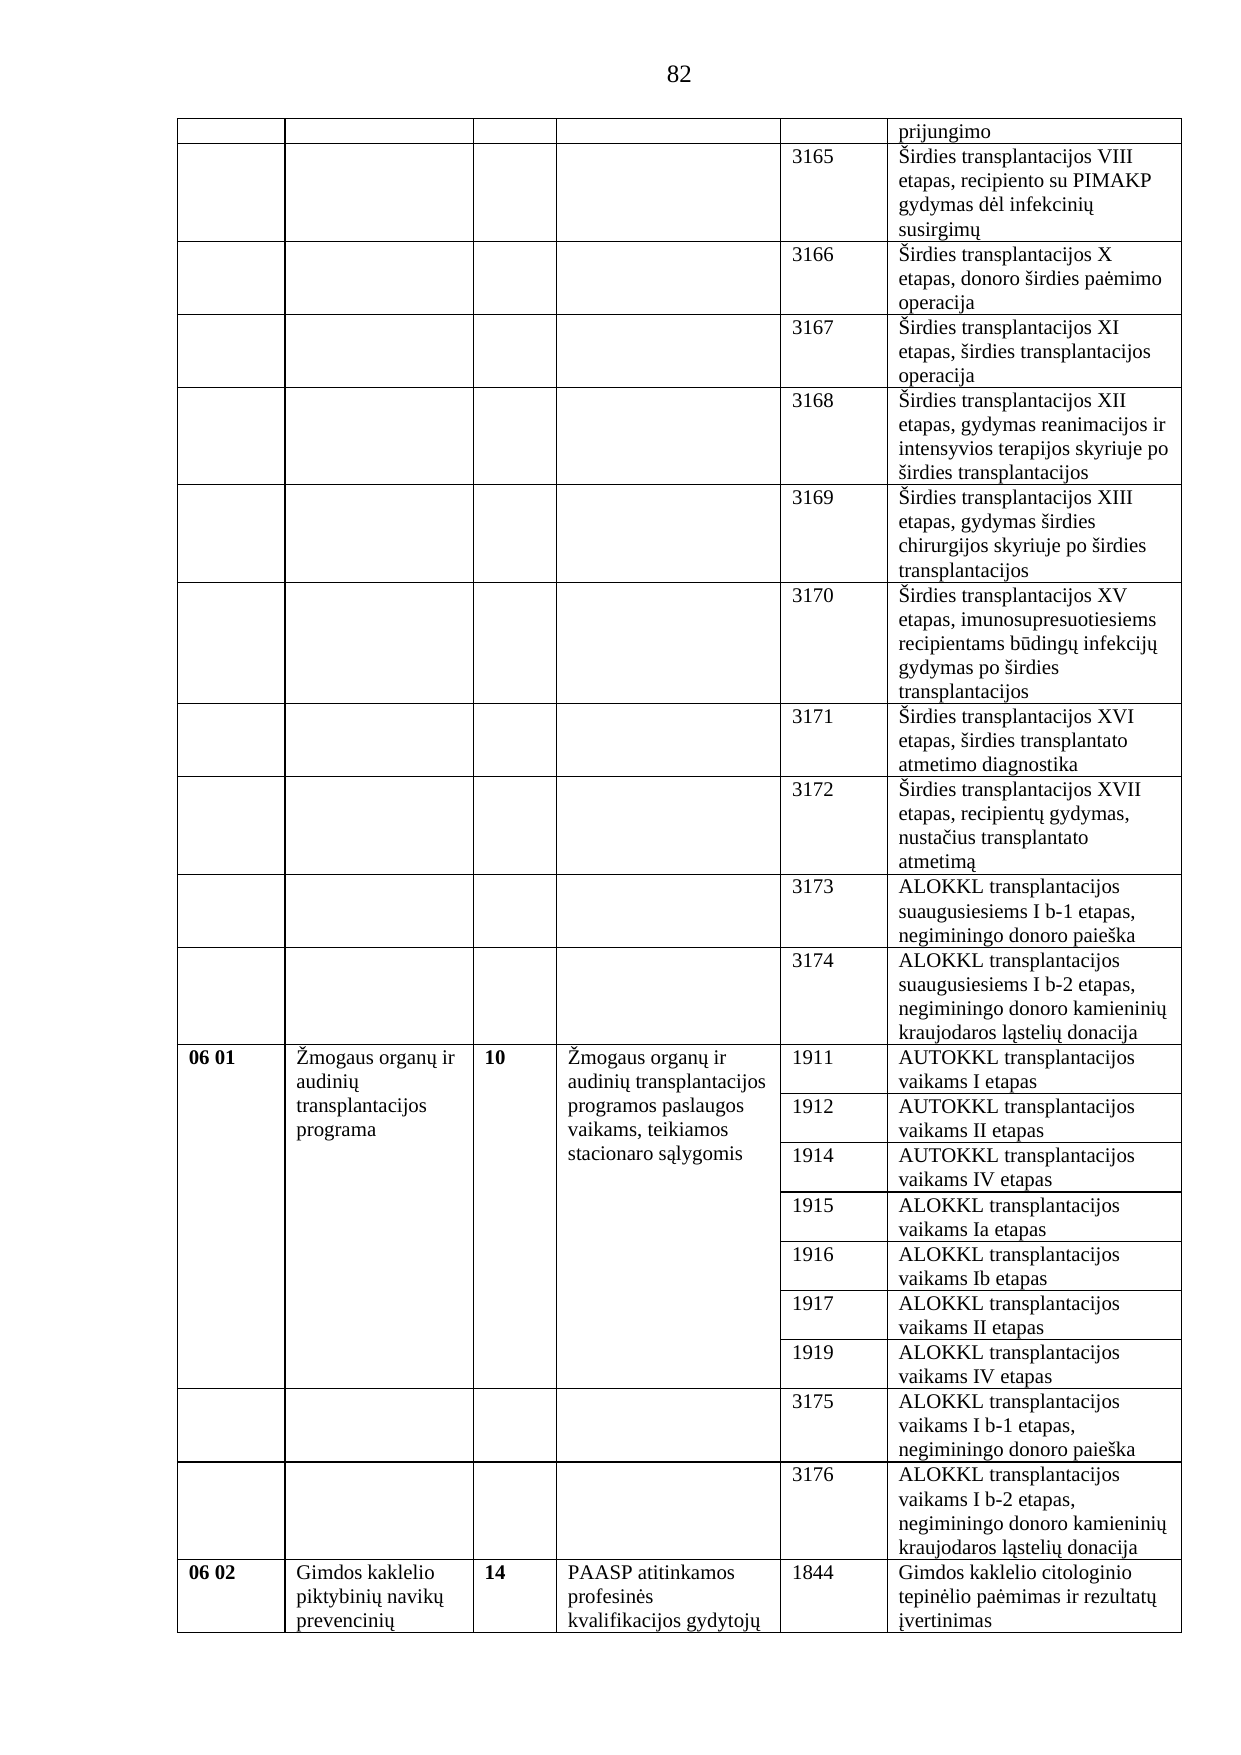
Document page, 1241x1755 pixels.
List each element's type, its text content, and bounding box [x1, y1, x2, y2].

table_cell [474, 948, 556, 1044]
table_cell Širdies transplantacijos XVI etapas, širdies transplantato atmetimo diagnostika [888, 704, 1181, 776]
table_cell 3166 [781, 242, 887, 314]
table_cell [557, 315, 780, 387]
table_cell [286, 1389, 473, 1461]
table_cell [286, 485, 473, 582]
table_cell 1911 [781, 1045, 887, 1093]
table_cell [286, 948, 473, 1044]
table_cell 14 [474, 1560, 556, 1632]
table_cell ALOKKL transplantacijos vaikams I b-1 etapas, negiminingo donoro paieška [888, 1389, 1181, 1461]
table_cell prijungimo [888, 119, 1181, 143]
table_cell [557, 119, 780, 143]
table_cell [474, 777, 556, 873]
table_cell [557, 777, 780, 873]
table_cell [286, 315, 473, 387]
table_cell [286, 144, 473, 241]
table_cell 3173 [781, 875, 887, 947]
table_cell 3165 [781, 144, 887, 241]
table_cell 3169 [781, 485, 887, 582]
table_cell Širdies transplantacijos X etapas, donoro širdies paėmimo operacija [888, 242, 1181, 314]
table_cell Širdies transplantacijos XII etapas, gydymas reanimacijos ir intensyvios terapijos skyriuje po širdies transplantacijos [888, 388, 1181, 484]
table_cell [178, 242, 284, 314]
table_cell ALOKKL transplantacijos vaikams Ib etapas [888, 1242, 1181, 1290]
table_cell 3171 [781, 704, 887, 776]
table_cell 3168 [781, 388, 887, 484]
table_cell [474, 1463, 556, 1559]
table_cell [557, 485, 780, 582]
table_cell [286, 388, 473, 484]
table_cell [781, 119, 887, 143]
table_cell [557, 875, 780, 947]
table_cell [474, 875, 556, 947]
table_cell [178, 1389, 284, 1461]
table_cell 1914 [781, 1143, 887, 1191]
table_cell ALOKKL transplantacijos vaikams I b-2 etapas, negiminingo donoro kamieninių kraujodaros ląstelių donacija [888, 1463, 1181, 1559]
table_cell [178, 119, 284, 143]
table_cell Širdies transplantacijos XIII etapas, gydymas širdies chirurgijos skyriuje po širdies transplantacijos [888, 485, 1181, 582]
table_cell [286, 119, 473, 143]
table_cell [286, 704, 473, 776]
table_cell 06 01 [178, 1045, 284, 1388]
table_cell [178, 875, 284, 947]
table_cell 10 [474, 1045, 556, 1388]
table_cell [286, 777, 473, 873]
table_cell 3175 [781, 1389, 887, 1461]
table_cell [178, 777, 284, 873]
table_cell [557, 948, 780, 1044]
table_cell 1917 [781, 1291, 887, 1339]
table_cell ALOKKL transplantacijos vaikams Ia etapas [888, 1193, 1181, 1241]
table_cell AUTOKKL transplantacijos vaikams IV etapas [888, 1143, 1181, 1191]
table_cell [178, 1463, 284, 1559]
table_cell [557, 144, 780, 241]
table_cell [474, 242, 556, 314]
table_cell PAASP atitinkamos profesinės kvalifikacijos gydytojų [557, 1560, 780, 1632]
table_cell [557, 242, 780, 314]
table_cell [178, 144, 284, 241]
table_cell 1915 [781, 1193, 887, 1241]
table_cell 1912 [781, 1094, 887, 1142]
table_cell [474, 315, 556, 387]
table_cell AUTOKKL transplantacijos vaikams II etapas [888, 1094, 1181, 1142]
table_cell ALOKKL transplantacijos vaikams IV etapas [888, 1340, 1181, 1388]
table_cell [178, 485, 284, 582]
table_cell [557, 1463, 780, 1559]
table_cell Širdies transplantacijos XVII etapas, recipientų gydymas, nustačius transplantato atmetimą [888, 777, 1181, 873]
table_cell ALOKKL transplantacijos suaugusiesiems I b-2 etapas, negiminingo donoro kamieninių kraujodaros ląstelių donacija [888, 948, 1181, 1044]
table_cell [557, 1389, 780, 1461]
table_cell [557, 704, 780, 776]
table_cell [286, 583, 473, 703]
table_cell ALOKKL transplantacijos vaikams II etapas [888, 1291, 1181, 1339]
table_cell [178, 583, 284, 703]
table_cell 1844 [781, 1560, 887, 1632]
table_cell 3176 [781, 1463, 887, 1559]
table_cell 3170 [781, 583, 887, 703]
table_cell [286, 242, 473, 314]
table_cell [286, 875, 473, 947]
table_cell AUTOKKL transplantacijos vaikams I etapas [888, 1045, 1181, 1093]
table_cell Širdies transplantacijos VIII etapas, recipiento su PIMAKP gydymas dėl infekcinių susirgimų [888, 144, 1181, 241]
table_cell [178, 704, 284, 776]
table_cell [178, 948, 284, 1044]
table_cell Žmogaus organų ir audinių transplantacijos programos paslaugos vaikams, teikiamos stacionaro sąlygomis [557, 1045, 780, 1388]
table_cell Širdies transplantacijos XV etapas, imunosupresuotiesiems recipientams būdingų infekcijų gydymas po širdies transplantacijos [888, 583, 1181, 703]
table_cell 06 02 [178, 1560, 284, 1632]
table_cell Širdies transplantacijos XI etapas, širdies transplantacijos operacija [888, 315, 1181, 387]
table_cell ALOKKL transplantacijos suaugusiesiems I b-1 etapas, negiminingo donoro paieška [888, 875, 1181, 947]
table_cell [474, 1389, 556, 1461]
table_cell 1916 [781, 1242, 887, 1290]
table_cell [474, 485, 556, 582]
table_cell 3167 [781, 315, 887, 387]
table_cell Žmogaus organų ir audinių transplantacijos programa [286, 1045, 473, 1388]
table_cell [474, 583, 556, 703]
table_cell [474, 388, 556, 484]
table_cell [286, 1463, 473, 1559]
table_cell 3174 [781, 948, 887, 1044]
table_cell [474, 144, 556, 241]
table_cell [557, 583, 780, 703]
table_cell 3172 [781, 777, 887, 873]
table_cell [474, 119, 556, 143]
table_cell [178, 315, 284, 387]
table_cell [474, 704, 556, 776]
table_cell [557, 388, 780, 484]
table_cell [178, 388, 284, 484]
table_cell Gimdos kaklelio piktybinių navikų prevencinių [286, 1560, 473, 1632]
table_cell 1919 [781, 1340, 887, 1388]
table_cell Gimdos kaklelio citologinio tepinėlio paėmimas ir rezultatų įvertinimas [888, 1560, 1181, 1632]
